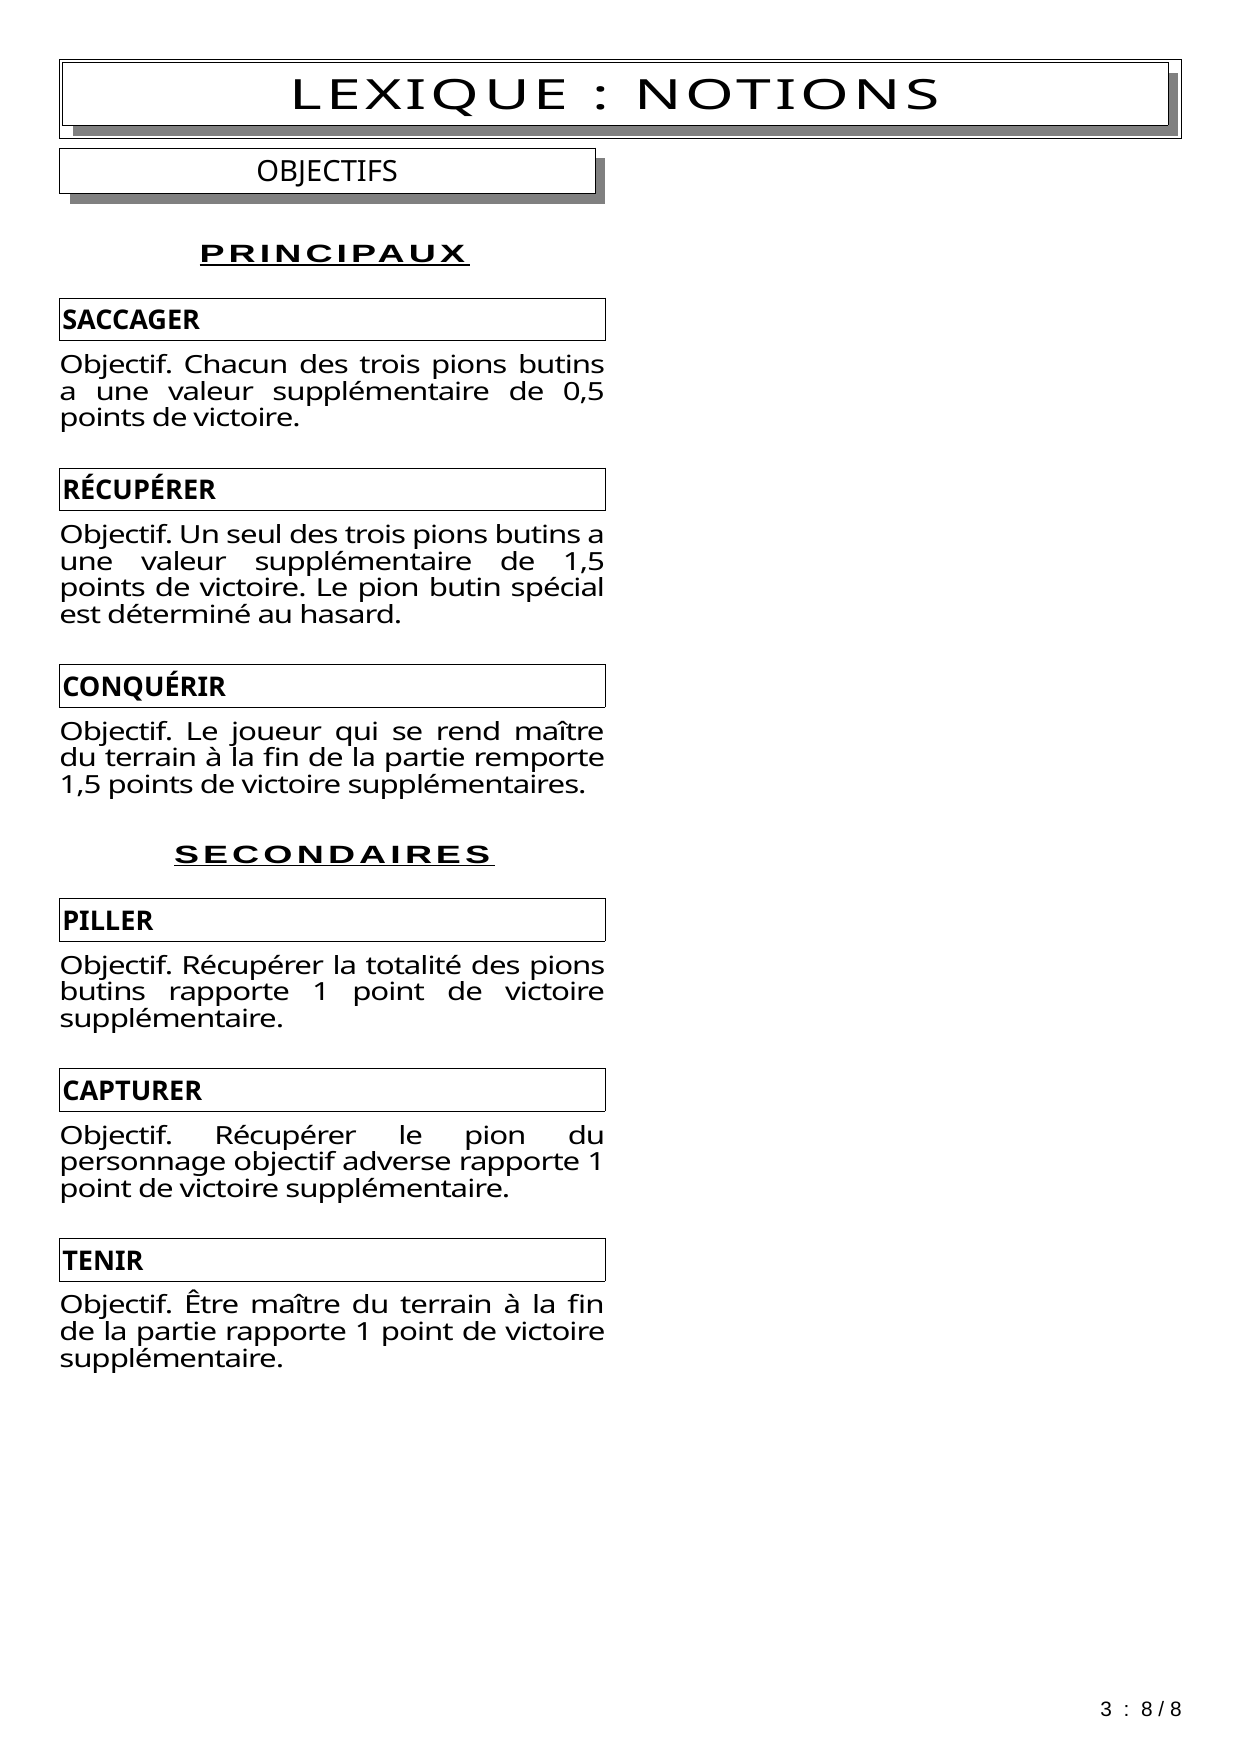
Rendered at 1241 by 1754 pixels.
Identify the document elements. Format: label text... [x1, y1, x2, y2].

text Objectif. Chacun des trois pions butins a une valeur supplémentaire de 0,5 points de victoire. [59, 352, 605, 432]
title Objectifs [60, 149, 595, 193]
title CAPTURER [60, 1069, 605, 1111]
text Objectif. Récupérer la totalité des pions butins rapporte 1 point de victoire supplémentaire. [59, 953, 605, 1033]
title PRINCIPAUX [59, 239, 605, 268]
text Objectif. Le joueur qui se rend maître du terrain à la fin de la partie remporte 1,5 points de victoire supplémentaires. [59, 719, 605, 798]
text Objectif. Un seul des trois pions butins a une valeur supplémentaire de 1,5 points de victoire. Le pion butin spécial est déterminé au hasard. [59, 522, 605, 629]
title Tenir [60, 1239, 605, 1281]
title Saccager [60, 299, 605, 340]
text Objectif. Récupérer le pion du personnage objectif adverse rapporte 1 point de victoire supplémentaire. [59, 1123, 605, 1202]
title Secondaires [59, 840, 605, 868]
title Récupérer [60, 469, 605, 510]
title Conquérir [60, 665, 605, 707]
title PILLER [60, 899, 605, 941]
text Objectif. Être maître du terrain à la fin de la partie rapporte 1 point de victoire supplémentaire. [59, 1293, 605, 1372]
